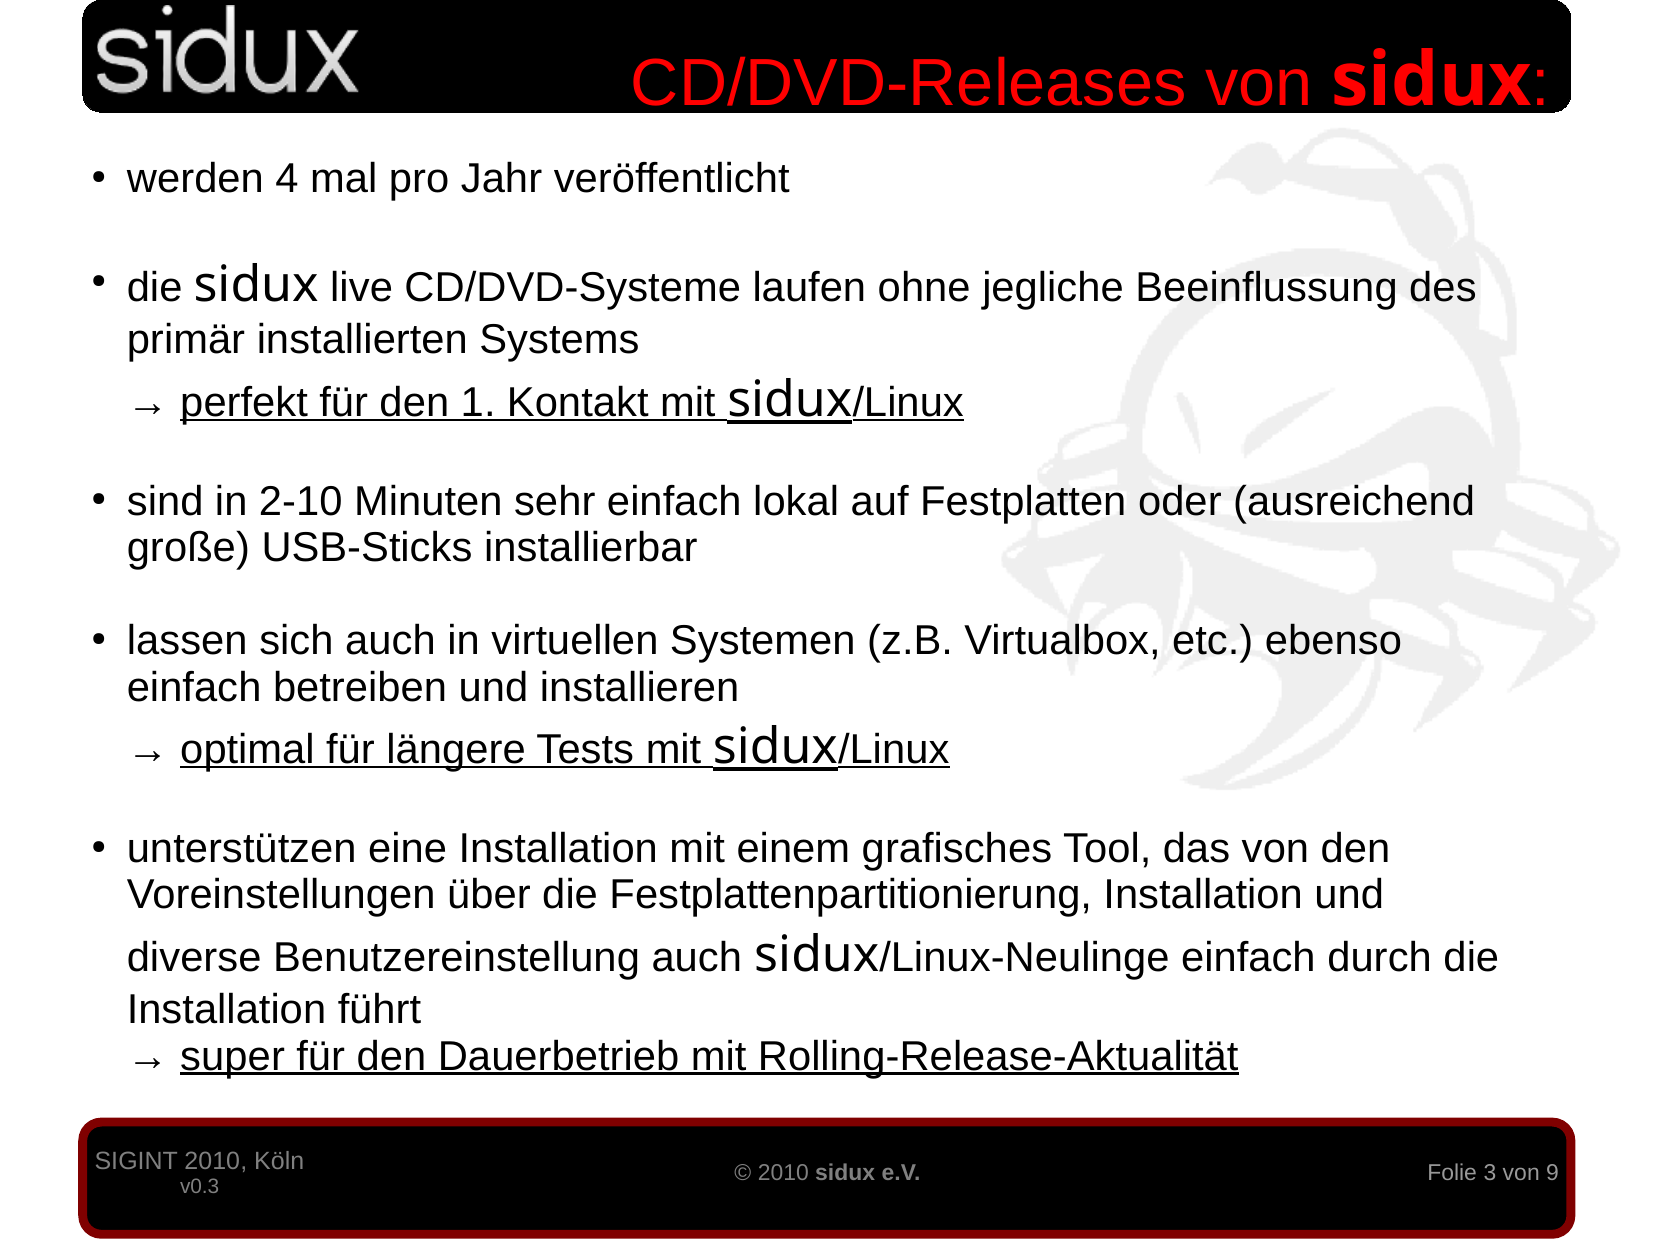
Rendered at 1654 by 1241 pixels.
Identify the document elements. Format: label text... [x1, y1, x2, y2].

picture [997, 122, 1625, 798]
text_box CD/DVD-Releases von sidux: [442, 17, 1565, 111]
text_box werden 4 mal pro Jahr veröffentlicht die sidux live CD/DVD-Systeme laufen ohne jegliche Beeinflussung des primär installierten Systems → perfekt für den 1. Kontakt mit sidux/Linux sind in 2-10 Minuten sehr einfach lokal auf Festplatten oder (ausreichend große) USB-Sticks installierbar lassen sich auch in virtuellen Systemen (z.B. Virtualbox, etc.) ebenso einfach betreiben und installieren → optimal für längere Tests mit sidux/Linux unterstützen eine Installation mit einem grafisches Tool, das von den Voreinstellungen über die Festplattenpartitionierung, Installation und diverse Benutzereinstellung auch sidux/Linux-Neulinge einfach durch die Installation führt → super für den Dauerbetrieb mit Rolling-Release-Aktualität [41, 147, 1531, 1093]
picture [93, 5, 418, 106]
